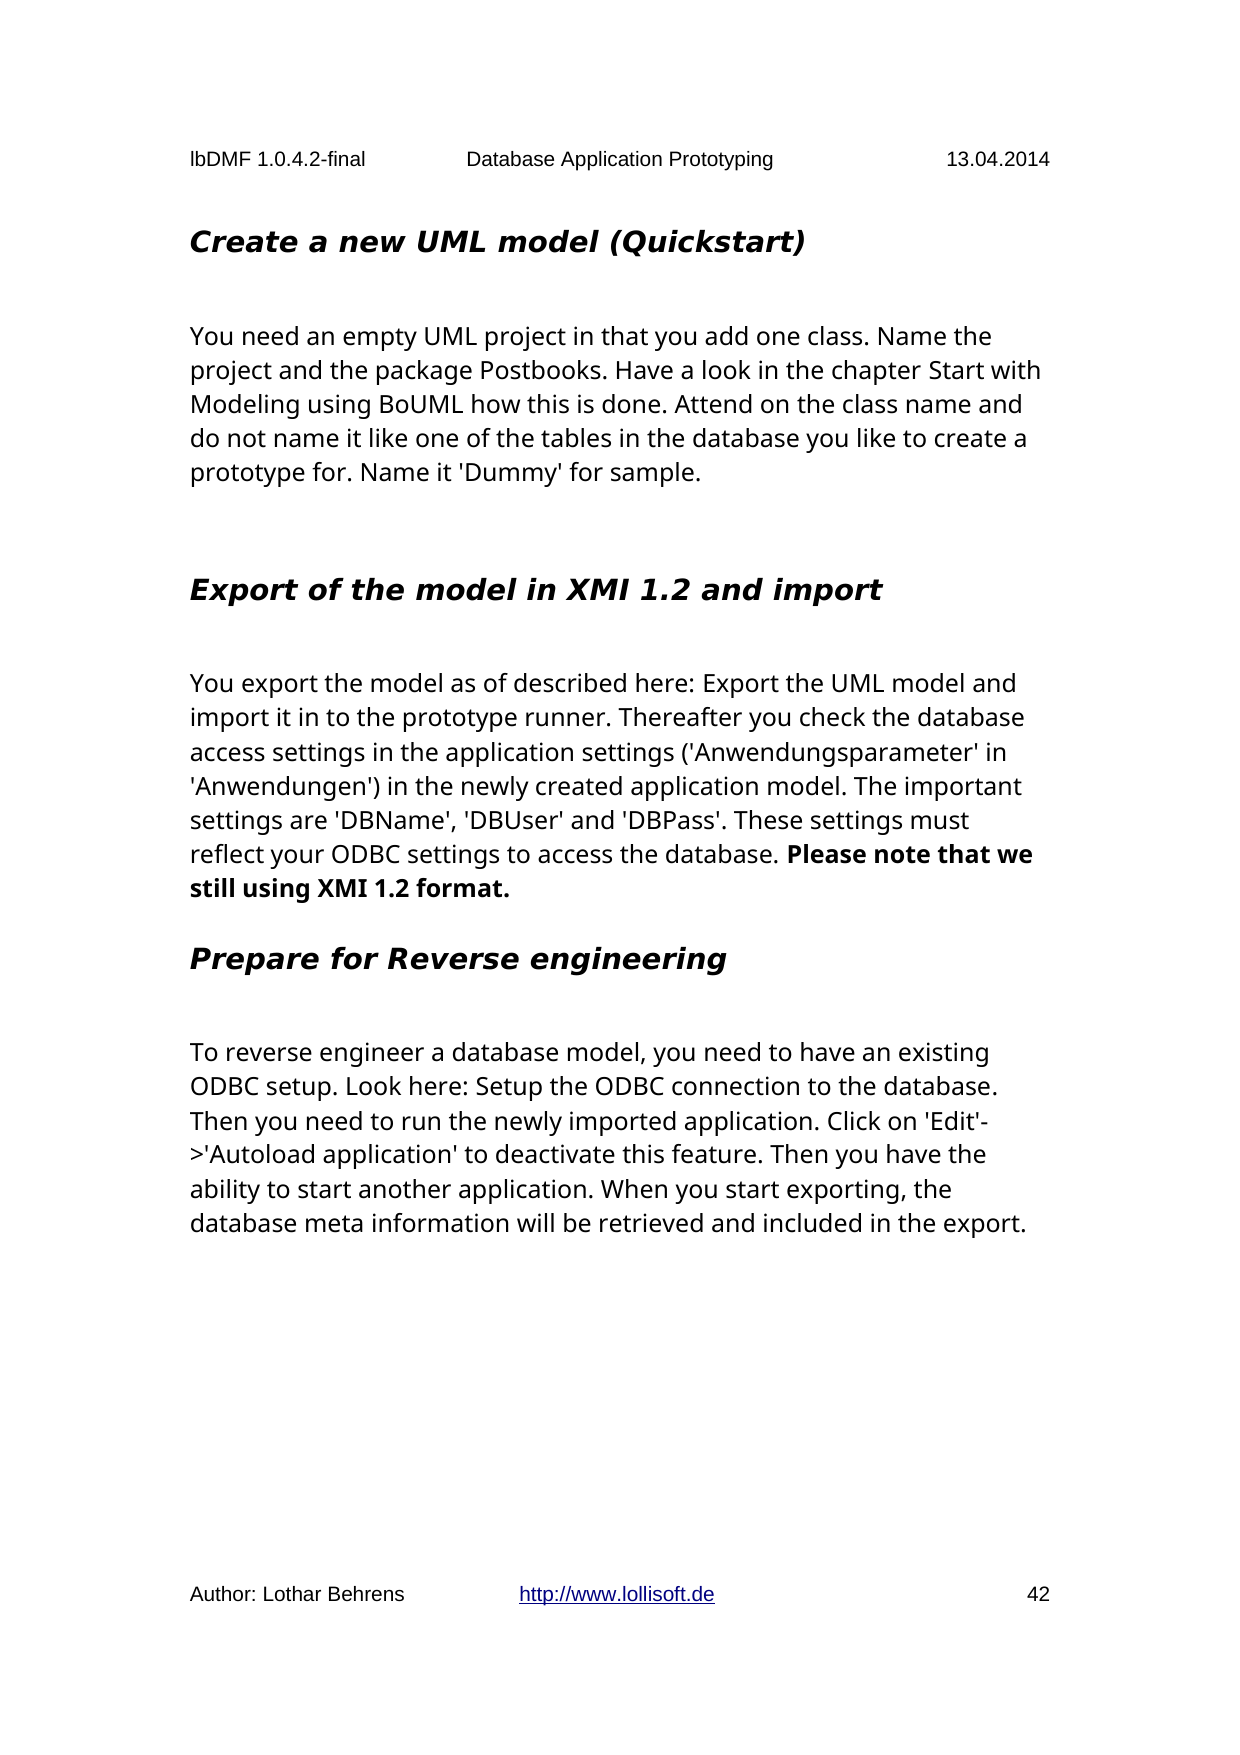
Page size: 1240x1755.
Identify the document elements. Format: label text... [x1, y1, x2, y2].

text To reverse engineer a database model, you need to have an existing ODBC setup. Look here: Setup the ODBC connection to the database. Then you need to run the newly imported application. Click on 'Edit'->'Autoload application' to deactivate this feature. Then you have the ability to start another application. When you start exporting, the database meta information will be retrieved and included in the export. [189, 1035, 1050, 1239]
subtitle Prepare for Reverse engineering [189, 942, 1050, 976]
subtitle Export of the model in XMI 1.2 and import [189, 573, 1050, 607]
text You export the model as of described here: Export the UML model and import it in to the prototype runner. Thereafter you check the database access settings in the application settings ('Anwendungsparameter' in 'Anwendungen') in the newly created application model. The important settings are 'DBName', 'DBUser' and 'DBPass'. These settings must reflect your ODBC settings to access the database. Please note that we still using XMI 1.2 format. [189, 666, 1050, 904]
text You need an empty UML project in that you add one class. Name the project and the package Postbooks. Have a look in the chapter Start with Modeling using BoUML how this is done. Attend on the class name and do not name it like one of the tables in the database you like to create a prototype for. Name it 'Dummy' for sample. [189, 319, 1050, 489]
subtitle Create a new UML model (Quickstart) [189, 226, 1050, 259]
